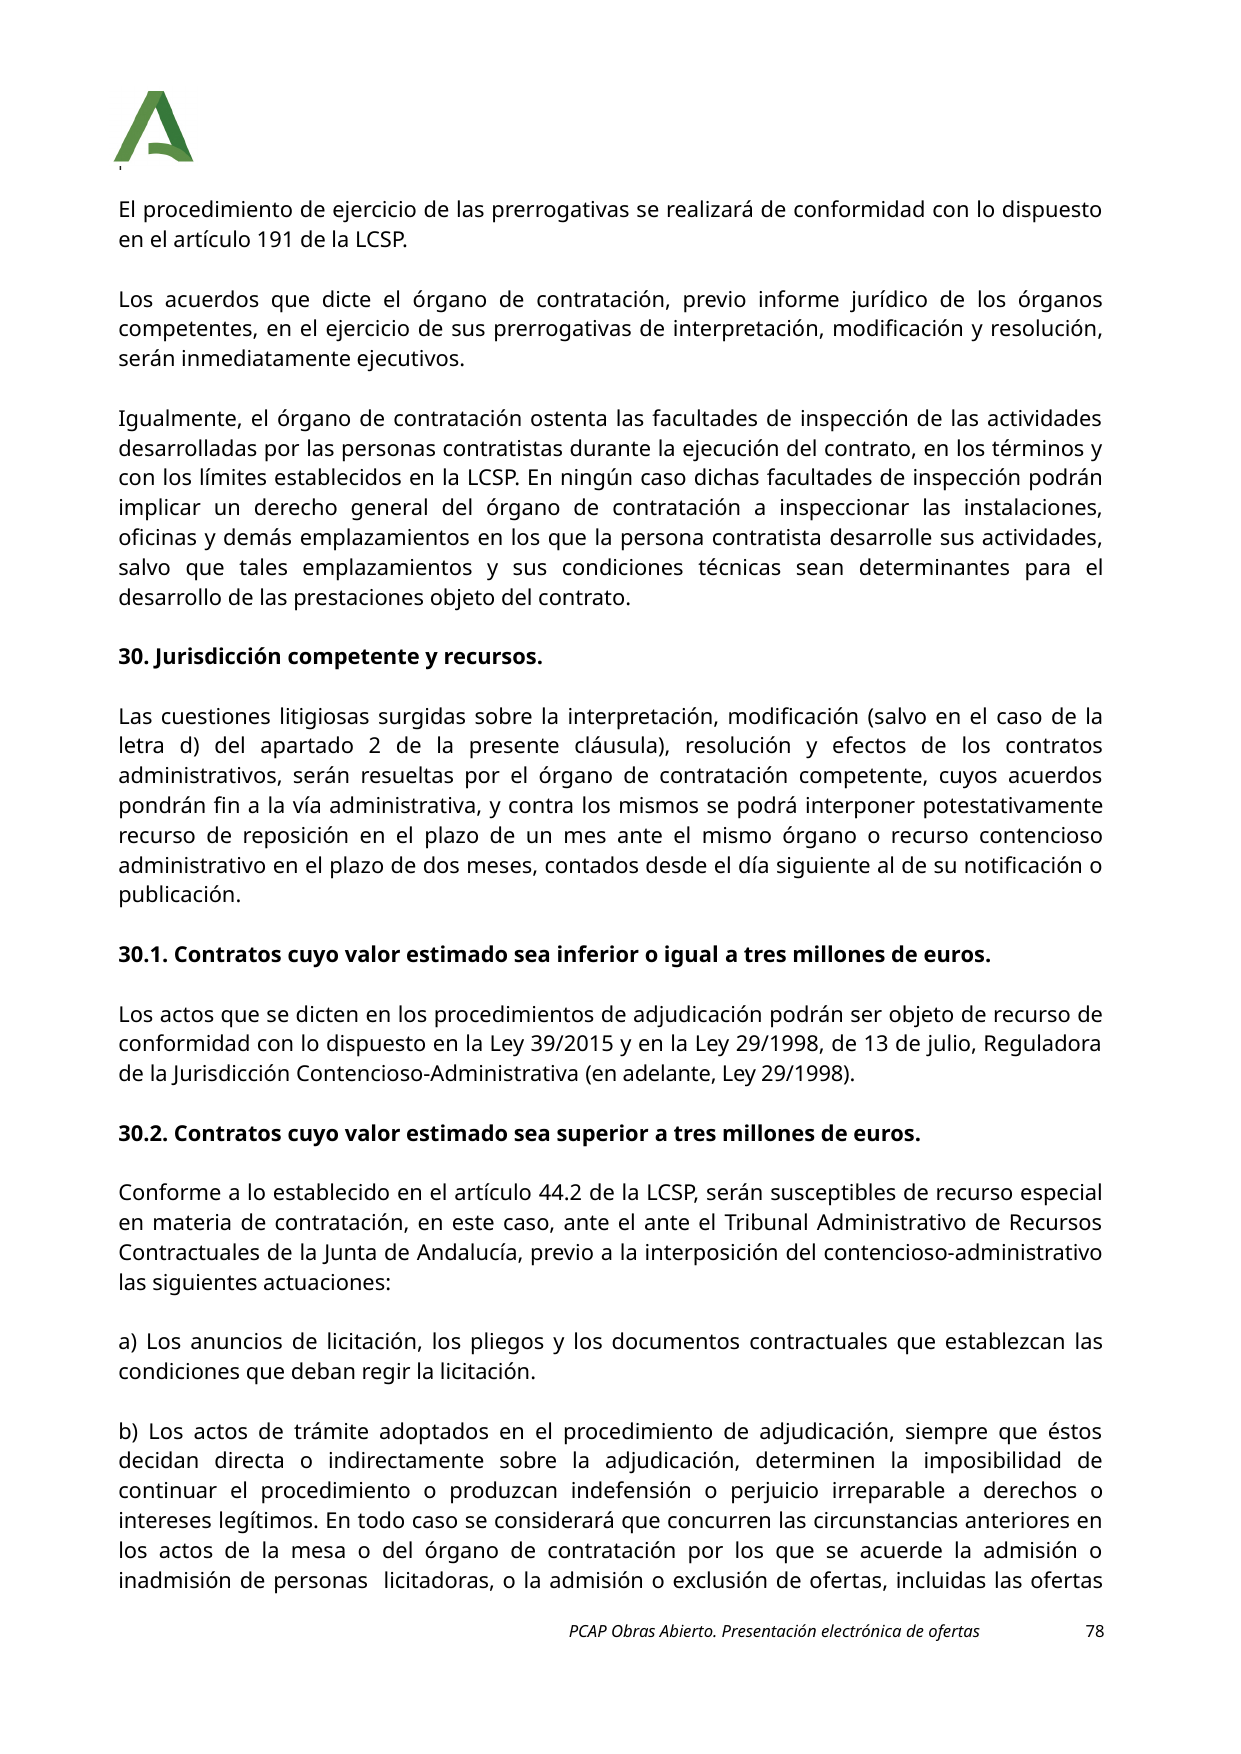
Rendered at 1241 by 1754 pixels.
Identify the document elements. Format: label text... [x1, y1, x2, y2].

picture [109, 86, 198, 166]
text a) Los anuncios de licitación, los pliegos y los documentos contractuales que establezcan las condiciones que deban regir la licitación. [118, 1326, 1104, 1386]
text Conforme a lo establecido en el artículo 44.2 de la LCSP, serán susceptibles de recurso especial en materia de contratación, en este caso, ante el ante el Tribunal Administrativo de Recursos Contractuales de la Junta de Andalucía, previo a la interposición del contencioso-administrativo las siguientes actuaciones: [118, 1177, 1104, 1297]
text El procedimiento de ejercicio de las prerrogativas se realizará de conformidad con lo dispuesto en el artículo 191 de la LCSP. [118, 194, 1104, 254]
text 30. Jurisdicción competente y recursos. [118, 641, 1104, 671]
text Los acuerdos que dicte el órgano de contratación, previo informe jurídico de los órganos competentes, en el ejercicio de sus prerrogativas de interpretación, modificación y resolución, serán inmediatamente ejecutivos. [118, 284, 1104, 373]
text Las cuestiones litigiosas surgidas sobre la interpretación, modificación (salvo en el caso de la letra d) del apartado 2 de la presente cláusula), resolución y efectos de los contratos administrativos, serán resueltas por el órgano de contratación competente, cuyos acuerdos pondrán fin a la vía administrativa, y contra los mismos se podrá interponer potestativamente recurso de reposición en el plazo de un mes ante el mismo órgano o recurso contencioso administrativo en el plazo de dos meses, contados desde el día siguiente al de su notificación o publicación. [118, 701, 1104, 909]
text b) Los actos de trámite adoptados en el procedimiento de adjudicación, siempre que éstos decidan directa o indirectamente sobre la adjudicación, determinen la imposibilidad de continuar el procedimiento o produzcan indefensión o perjuicio irreparable a derechos o intereses legítimos. En todo caso se considerará que concurren las circunstancias anteriores en los actos de la mesa o del órgano de contratación por los que se acuerde la admisión o inadmisión de personas licitadoras, o la admisión o exclusión de ofertas, incluidas las ofertas [118, 1416, 1104, 1594]
text 30.1. Contratos cuyo valor estimado sea inferior o igual a tres millones de euros. [118, 939, 1104, 969]
text Igualmente, el órgano de contratación ostenta las facultades de inspección de las actividades desarrolladas por las personas contratistas durante la ejecución del contrato, en los términos y con los límites establecidos en la LCSP. En ningún caso dichas facultades de inspección podrán implicar un derecho general del órgano de contratación a inspeccionar las instalaciones, oficinas y demás emplazamientos en los que la persona contratista desarrolle sus actividades, salvo que tales emplazamientos y sus condiciones técnicas sean determinantes para el desarrollo de las prestaciones objeto del contrato. [118, 403, 1104, 611]
text 30.2. Contratos cuyo valor estimado sea superior a tres millones de euros. [118, 1118, 1104, 1148]
text Los actos que se dicten en los procedimientos de adjudicación podrán ser objeto de recurso de conformidad con lo dispuesto en la Ley 39/2015 y en la Ley 29/1998, de 13 de julio, Reguladora de la Jurisdicción Contencioso-Administrativa (en adelante, Ley 29/1998). [118, 999, 1104, 1088]
